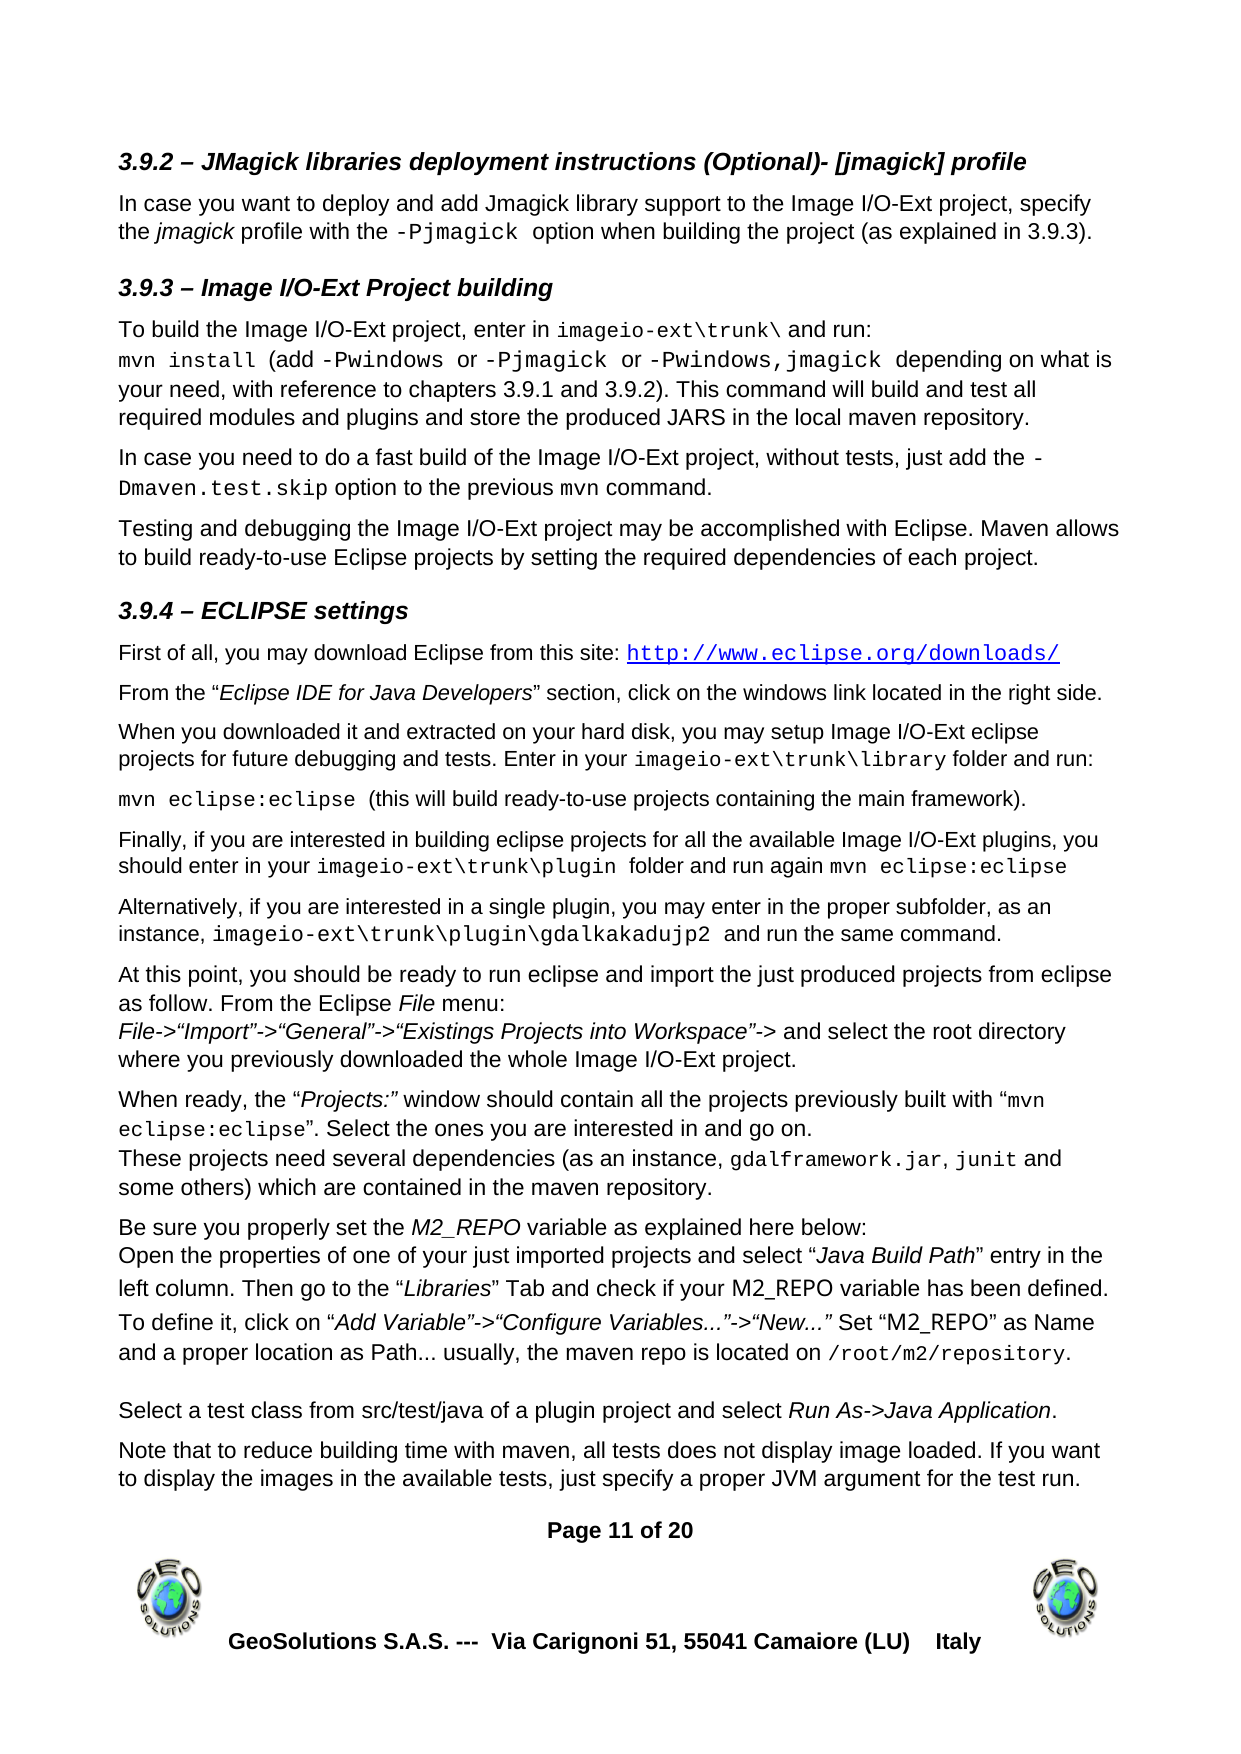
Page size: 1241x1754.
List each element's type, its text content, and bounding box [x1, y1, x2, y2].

text To build the Image I/O-Ext project, enter in imageio-ext\trunk\ and run: mvn install (add -Pwindows or -Pjmagick or -Pwindows,jmagick depending on what is your need, with reference to chapters 3.9.1 and 3.9.2). This command will build and test all required modules and plugins and store the produced JARS in the local maven repository. [118, 317, 1122, 430]
picture [1030, 1552, 1101, 1641]
text mvn eclipse:eclipse (this will build ready-to-use projects containing the main framework). [118, 787, 1122, 813]
text When ready, the “Projects:” window should contain all the projects previously built with “mvn eclipse:eclipse”. Select the ones you are interested in and go on. These projects need several dependencies (as an instance, gdalframework.jar, junit and some others) which are contained in the maven repository. [118, 1086, 1122, 1201]
text At this point, you should be ready to run eclipse and import the just produced projects from eclipse as follow. From the Eclipse File menu: File->“Import”->“General”->“Existings Projects into Workspace”-> and select the root directory where you previously downloaded the whole Image I/O-Ext project. [118, 962, 1122, 1072]
picture [134, 1552, 205, 1641]
text In case you want to deploy and add Jmagick library support to the Image I/O-Ext project, specify the jmagick profile with the -Pjmagick option when building the project (as explained in 3.9.3). [118, 191, 1122, 246]
subtitle 3.9.3 – Image I/O-Ext Project building [118, 274, 1122, 302]
text Testing and debugging the Image I/O-Ext project may be accomplished with Eclipse. Maven allows to build ready-to-use Eclipse projects by setting the required dependencies of each project. [118, 516, 1122, 570]
text Alternatively, if you are interested in a single plugin, you may enter in the proper subfolder, as an instance, imageio-ext\trunk\plugin\gdalkakadujp2 and run the same command. [118, 894, 1122, 948]
text From the “Eclipse IDE for Java Developers” section, click on the windows link located in the right side. [118, 681, 1122, 705]
subtitle 3.9.2 – JMagick libraries deployment instructions (Optional)- [jmagick] profile [118, 148, 1122, 175]
text When you downloaded it and extracted on your hard disk, you may setup Image I/O-Ext eclipse projects for future debugging and tests. Enter in your imageio-ext\trunk\library folder and run: [118, 719, 1122, 772]
text Finally, if you are interested in building eclipse projects for all the available Image I/O-Ext plugins, you should enter in your imageio-ext\trunk\plugin folder and run again mvn eclipse:eclipse [118, 827, 1122, 880]
text First of all, you may download Eclipse from this site: http://www.eclipse.org/downloads/ [118, 640, 1122, 667]
text Note that to reduce building time with maven, all tests does not display image loaded. If you want to display the images in the available tests, just specify a proper JVM argument for the test run. [118, 1437, 1122, 1491]
text In case you need to do a fast build of the Image I/O-Ext project, without tests, just add the -Dmaven.test.skip option to the previous mvn command. [118, 444, 1122, 502]
text Be sure you properly set the M2_REPO variable as explained here below: Open the properties of one of your just imported projects and select “Java Build Path” entry in the left column. Then go to the “Libraries” Tab and check if your M2_REPO variable has been defined. To define it, click on “Add Variable”->“Configure Variables...”->“New...” Set “M2_REPO” as Name and a proper location as Path... usually, the maven repo is located on /root/m2/repository. Select a test class from src/test/java of a plugin project and select Run As->Java Application. [118, 1215, 1122, 1423]
subtitle 3.9.4 – ECLIPSE settings [118, 597, 1122, 625]
